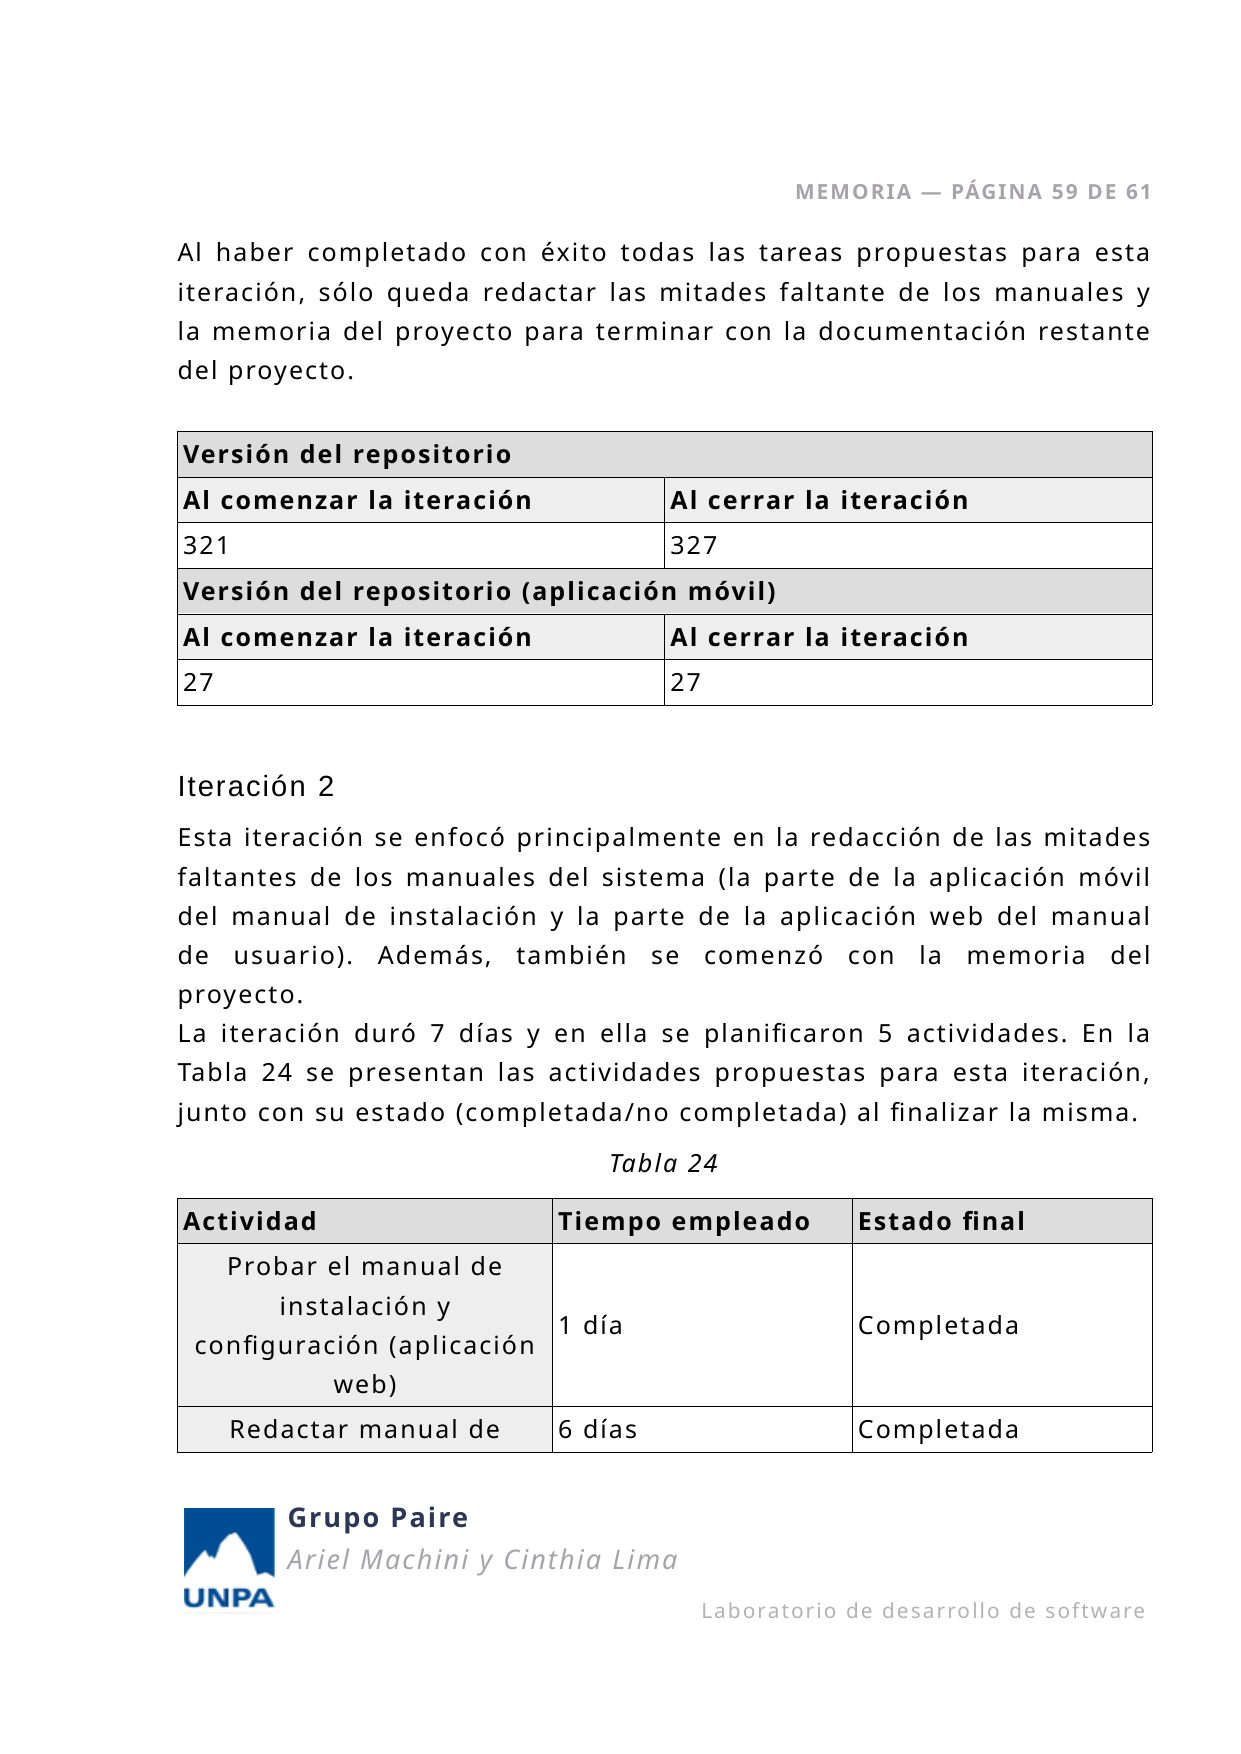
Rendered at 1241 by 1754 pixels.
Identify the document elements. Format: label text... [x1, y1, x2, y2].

text La iteración duró 7 días y en ella se planificaron 5 actividades. En la Tabla 24 se presentan las actividades propuestas para esta iteración, junto con su estado (completada/no completada) al finalizar la misma. [177, 1016, 1152, 1128]
table_cell 27 [178, 660, 664, 705]
table_cell 327 [665, 523, 1152, 568]
table_cell Al cerrar la iteración [665, 615, 1152, 659]
table_header Estado final [853, 1199, 1152, 1243]
table_cell 1 día [553, 1244, 852, 1406]
table_cell Al cerrar la iteración [665, 478, 1152, 522]
table_cell Versión del repositorio (aplicación móvil) [178, 569, 1152, 613]
table_header Versión del repositorio [178, 432, 1152, 477]
table_cell Al comenzar la iteración [178, 478, 664, 522]
text Esta iteración se enfocó principalmente en la redacción de las mitades faltantes de los manuales del sistema (la parte de la aplicación móvil del manual de instalación y la parte de la aplicación web del manual de usuario). Además, también se comenzó con la memoria del proyecto. [177, 820, 1152, 1011]
text Al haber completado con éxito todas las tareas propuestas para esta iteración, sólo queda redactar las mitades faltante de los manuales y la memoria del proyecto para terminar con la documentación restante del proyecto. [177, 235, 1152, 387]
table_cell Completada [853, 1244, 1152, 1406]
table_cell 6 días [553, 1407, 852, 1452]
text Tabla 24 [177, 1146, 1152, 1180]
table_header Actividad [178, 1199, 552, 1243]
table_cell 321 [178, 523, 664, 568]
subtitle Iteración 2 [177, 769, 1152, 802]
table_cell Probar el manual de instalación y configuración (aplicación web) [178, 1244, 552, 1406]
table_header Tiempo empleado [553, 1199, 852, 1243]
table_cell Al comenzar la iteración [178, 615, 664, 659]
table_cell Redactar manual de [178, 1407, 552, 1452]
table_cell Completada [853, 1407, 1152, 1452]
picture [184, 1508, 275, 1614]
table_cell 27 [665, 660, 1152, 705]
